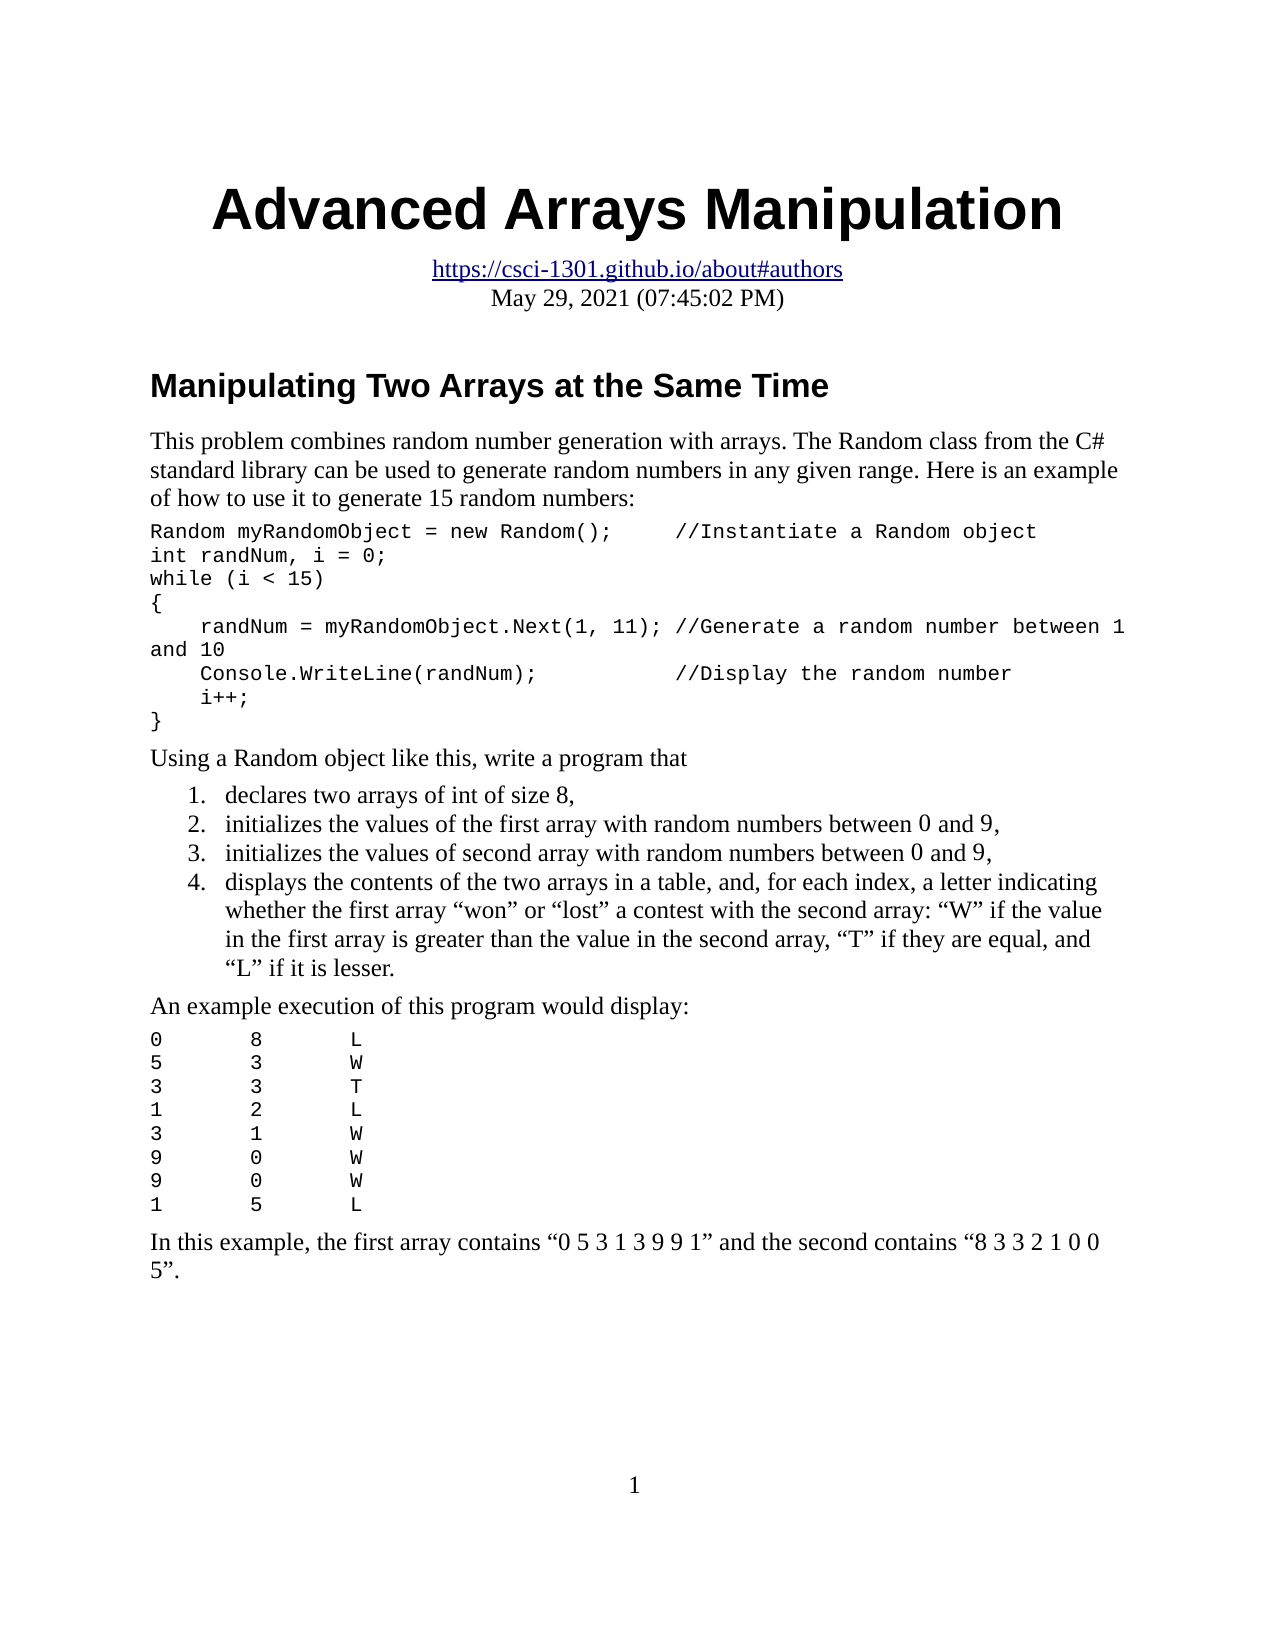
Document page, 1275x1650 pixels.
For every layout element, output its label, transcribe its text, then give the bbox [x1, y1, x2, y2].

list declares two arrays of int of size 8, [187, 781, 1125, 809]
text An example execution of this program would display: [150, 991, 1125, 1019]
list displays the contents of the two arrays in a table, and, for each index, a letter indicating whether the first array “won” or “lost” a contest with the second array: “W” if the value in the first array is greater than the value in the second array, “T” if they are equal, and “L” if it is lesser. [187, 867, 1125, 982]
text 3 3 T [150, 1076, 1125, 1099]
subtitle Manipulating Two Arrays at the Same Time [150, 366, 1125, 404]
list initializes the values of second array with random numbers between and , [187, 838, 1125, 867]
text { [150, 592, 1125, 616]
text i++; [150, 687, 1125, 710]
text } [150, 710, 1125, 734]
text Console.WriteLine(randNum); //Display the random number [150, 663, 1125, 687]
text May 29, 2021 (07:45:02 PM) [150, 283, 1125, 312]
text 9 0 W [150, 1170, 1125, 1194]
text while (i < 15) [150, 568, 1125, 592]
list initializes the values of the first array with random numbers between and , [187, 809, 1125, 838]
text In this example, the first array contains “0 5 3 1 3 9 9 1” and the second contains “8 3 3 2 1 0 0 5”. [150, 1227, 1125, 1284]
text int randNum, i = 0; [150, 545, 1125, 568]
text randNum = myRandomObject.Next(1, 11); //Generate a random number between 1 and 10 [150, 616, 1125, 663]
text This problem combines random number generation with arrays. The Random class from the C# standard library can be used to generate random numbers in any given range. Here is an example of how to use it to generate 15 random numbers: [150, 426, 1125, 512]
text Using a Random object like this, write a program that [150, 743, 1125, 772]
text 1 5 L [150, 1194, 1125, 1218]
text 3 1 W [150, 1123, 1125, 1147]
title Advanced Arrays Manipulation [150, 175, 1125, 242]
text Random myRandomObject = new Random(); //Instantiate a Random object [150, 521, 1125, 545]
text https://csci-1301.github.io/about#authors [150, 254, 1125, 283]
text 9 0 W [150, 1147, 1125, 1170]
text 5 3 W [150, 1052, 1125, 1076]
text 0 8 L [150, 1028, 1125, 1052]
text 1 2 L [150, 1099, 1125, 1123]
